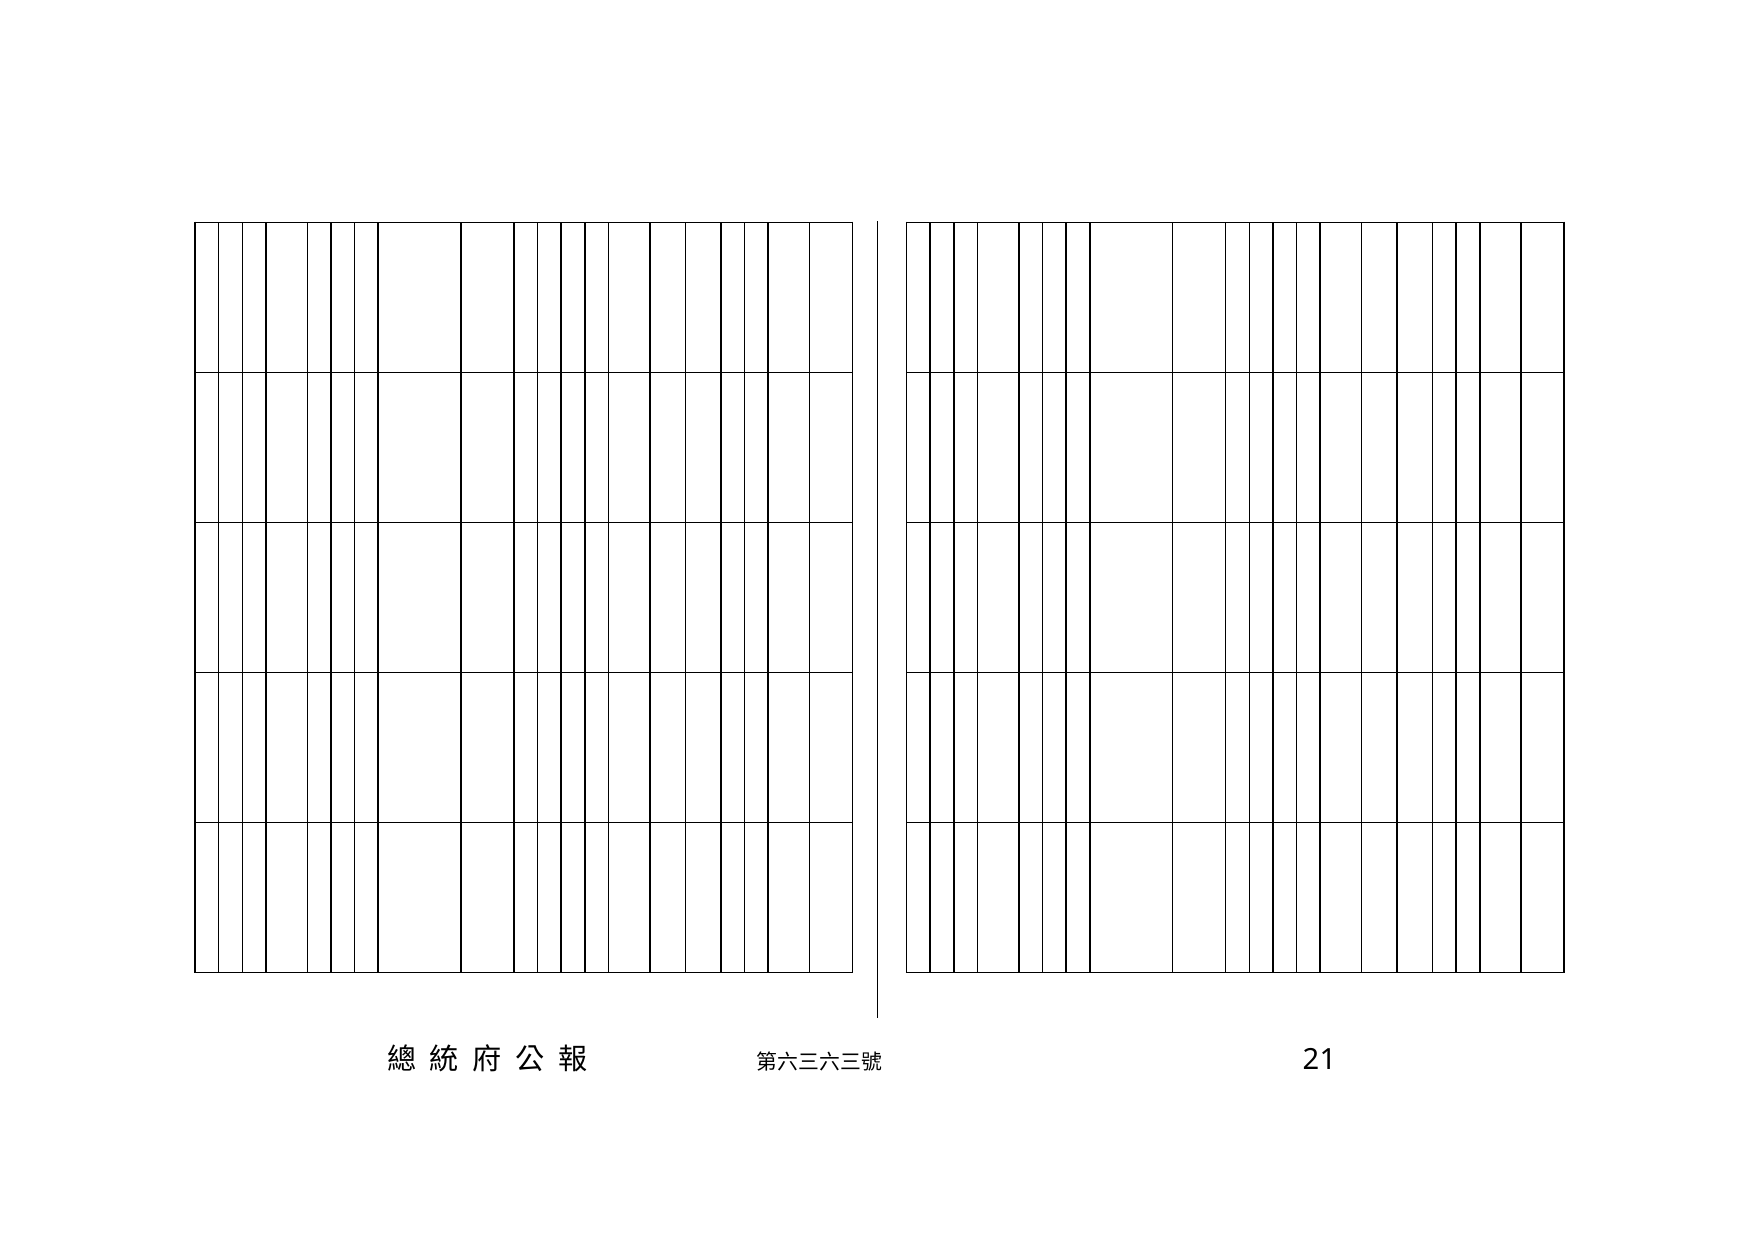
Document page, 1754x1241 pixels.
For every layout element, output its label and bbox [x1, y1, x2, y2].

table_cell [308, 223, 330, 372]
table_cell [1274, 523, 1296, 672]
table_cell [1226, 823, 1249, 972]
table_cell [515, 373, 537, 522]
table_cell [196, 223, 218, 372]
table_cell [931, 523, 953, 672]
table_cell [332, 373, 354, 522]
table_cell [745, 673, 767, 822]
table_cell [196, 673, 218, 822]
table_cell [243, 523, 265, 672]
table_cell [243, 823, 265, 972]
table_cell [243, 673, 265, 822]
table_cell [907, 673, 929, 822]
table_cell [810, 823, 852, 972]
table_cell [1362, 523, 1396, 672]
table_cell [1226, 673, 1249, 822]
table_cell [722, 673, 744, 822]
table_cell [538, 523, 560, 672]
table_cell [810, 373, 852, 522]
table_cell [1481, 223, 1520, 372]
table_cell [722, 373, 744, 522]
table_cell [907, 523, 929, 672]
table_cell [267, 523, 307, 672]
table_cell [1398, 373, 1432, 522]
table_cell [1481, 373, 1520, 522]
table_cell [1398, 523, 1432, 672]
table_cell [1522, 523, 1563, 672]
table_cell [931, 373, 953, 522]
table_cell [1020, 823, 1042, 972]
table_cell [1321, 223, 1361, 372]
table_cell [562, 223, 584, 372]
table_cell [1173, 823, 1225, 972]
table_cell [355, 673, 377, 822]
table_cell [1250, 373, 1272, 522]
table_cell [538, 823, 560, 972]
table_cell [1522, 823, 1563, 972]
table_cell [1274, 673, 1296, 822]
table_cell [1297, 373, 1319, 522]
table_cell [196, 823, 218, 972]
table_cell [931, 223, 953, 372]
table_cell [586, 223, 608, 372]
table_cell [978, 523, 1018, 672]
table_cell [1274, 823, 1296, 972]
table_cell [1173, 223, 1225, 372]
table_cell [562, 673, 584, 822]
table_cell [332, 823, 354, 972]
table_cell [355, 223, 377, 372]
table_cell [308, 823, 330, 972]
table_cell [1433, 673, 1455, 822]
table_cell [1274, 223, 1296, 372]
table_cell [931, 823, 953, 972]
table_cell [515, 223, 537, 372]
table_cell [219, 673, 242, 822]
table_cell [1321, 523, 1361, 672]
table_cell [462, 373, 513, 522]
table_cell [1173, 373, 1225, 522]
table_cell [722, 823, 744, 972]
table_cell [955, 523, 977, 672]
table_cell [219, 823, 242, 972]
table_cell [686, 523, 720, 672]
table_cell [1362, 373, 1396, 522]
table_cell [1362, 673, 1396, 822]
table_cell [267, 223, 307, 372]
table_cell [538, 673, 560, 822]
table_cell [1522, 373, 1563, 522]
table_cell [196, 373, 218, 522]
table_cell [1173, 673, 1225, 822]
table_cell [1457, 373, 1479, 522]
table_cell [538, 373, 560, 522]
table_cell [745, 223, 767, 372]
table_cell [462, 823, 513, 972]
table_cell [907, 373, 929, 522]
table_cell [810, 523, 852, 672]
table_cell [243, 373, 265, 522]
table_cell [1020, 523, 1042, 672]
table_cell [745, 523, 767, 672]
table_cell [1173, 523, 1225, 672]
table_cell [1522, 673, 1563, 822]
table_cell [1297, 673, 1319, 822]
table_cell [1297, 523, 1319, 672]
table_cell [267, 673, 307, 822]
table_cell [355, 523, 377, 672]
table_cell [1226, 223, 1249, 372]
table_cell [219, 223, 242, 372]
table_cell [651, 373, 685, 522]
table_cell [1020, 223, 1042, 372]
table_cell [1481, 523, 1520, 672]
table_cell [1091, 373, 1172, 522]
table_cell [1091, 223, 1172, 372]
table_cell [769, 373, 809, 522]
table_cell [1274, 373, 1296, 522]
table_cell [907, 223, 929, 372]
table_cell [1362, 823, 1396, 972]
table_cell [686, 373, 720, 522]
table_cell [1457, 673, 1479, 822]
table_cell [379, 673, 460, 822]
table_cell [586, 523, 608, 672]
table_cell [810, 673, 852, 822]
table_cell [1457, 823, 1479, 972]
table_cell [1398, 823, 1432, 972]
table_cell [1457, 223, 1479, 372]
table_cell [1067, 523, 1089, 672]
table_cell [907, 823, 929, 972]
table_cell [379, 223, 460, 372]
table_cell [332, 673, 354, 822]
table_cell [651, 673, 685, 822]
table_cell [1321, 373, 1361, 522]
table_cell [586, 823, 608, 972]
table_cell [1091, 673, 1172, 822]
table_cell [355, 373, 377, 522]
table_cell [1250, 673, 1272, 822]
table_cell [1043, 223, 1065, 372]
table_cell [1226, 373, 1249, 522]
table_cell [978, 673, 1018, 822]
table_cell [1481, 673, 1520, 822]
table_cell [1043, 823, 1065, 972]
table_cell [1091, 823, 1172, 972]
table_cell [769, 673, 809, 822]
table_cell [267, 823, 307, 972]
table_cell [308, 673, 330, 822]
table_cell [462, 223, 513, 372]
table_cell [219, 523, 242, 672]
table_cell [332, 223, 354, 372]
table_cell [1020, 373, 1042, 522]
table_cell [1433, 223, 1455, 372]
table_cell [978, 823, 1018, 972]
table_cell [609, 373, 649, 522]
table_cell [562, 373, 584, 522]
table_cell [745, 823, 767, 972]
table_cell [515, 823, 537, 972]
table_cell [586, 673, 608, 822]
table_cell [686, 223, 720, 372]
table_cell [562, 523, 584, 672]
table_cell [219, 373, 242, 522]
table_cell [1321, 823, 1361, 972]
table_cell [651, 823, 685, 972]
table_cell [609, 223, 649, 372]
table_cell [267, 373, 307, 522]
table_cell [722, 523, 744, 672]
table_cell [1398, 223, 1432, 372]
table_cell [1362, 223, 1396, 372]
table_cell [1250, 823, 1272, 972]
table_cell [978, 223, 1018, 372]
table_cell [379, 523, 460, 672]
table_cell [651, 223, 685, 372]
table_cell [462, 673, 513, 822]
table_cell [1067, 223, 1089, 372]
table_cell [1067, 673, 1089, 822]
table_cell [1433, 523, 1455, 672]
table_cell [308, 523, 330, 672]
table_cell [1226, 523, 1249, 672]
table_cell [586, 373, 608, 522]
table_cell [243, 223, 265, 372]
table_cell [332, 523, 354, 672]
table_cell [562, 823, 584, 972]
table_cell [810, 223, 852, 372]
table_cell [1321, 673, 1361, 822]
table_cell [1043, 373, 1065, 522]
table_cell [769, 823, 809, 972]
table_cell [355, 823, 377, 972]
table_cell [196, 523, 218, 672]
table_cell [769, 223, 809, 372]
table_cell [978, 373, 1018, 522]
table_cell [609, 673, 649, 822]
table_cell [1433, 373, 1455, 522]
table_cell [686, 673, 720, 822]
table_cell [1067, 373, 1089, 522]
table_cell [1067, 823, 1089, 972]
table_cell [1297, 223, 1319, 372]
table_cell [1433, 823, 1455, 972]
table_cell [955, 673, 977, 822]
table_cell [955, 373, 977, 522]
table_cell [1522, 223, 1563, 372]
table_cell [515, 673, 537, 822]
table_cell [609, 523, 649, 672]
table_cell [379, 823, 460, 972]
table_cell [308, 373, 330, 522]
table_cell [651, 523, 685, 672]
table_cell [1457, 523, 1479, 672]
table_cell [955, 823, 977, 972]
table_cell [1043, 673, 1065, 822]
table_cell [1398, 673, 1432, 822]
table_cell [379, 373, 460, 522]
table_cell [769, 523, 809, 672]
table_cell [1250, 223, 1272, 372]
table_cell [722, 223, 744, 372]
table_cell [1297, 823, 1319, 972]
table_cell [515, 523, 537, 672]
table_cell [1020, 673, 1042, 822]
table_cell [462, 523, 513, 672]
table_cell [955, 223, 977, 372]
table_cell [686, 823, 720, 972]
table_cell [931, 673, 953, 822]
table_cell [609, 823, 649, 972]
table_cell [1043, 523, 1065, 672]
table_cell [745, 373, 767, 522]
table_cell [1481, 823, 1520, 972]
table_cell [538, 223, 560, 372]
table_cell [1091, 523, 1172, 672]
table_cell [1250, 523, 1272, 672]
